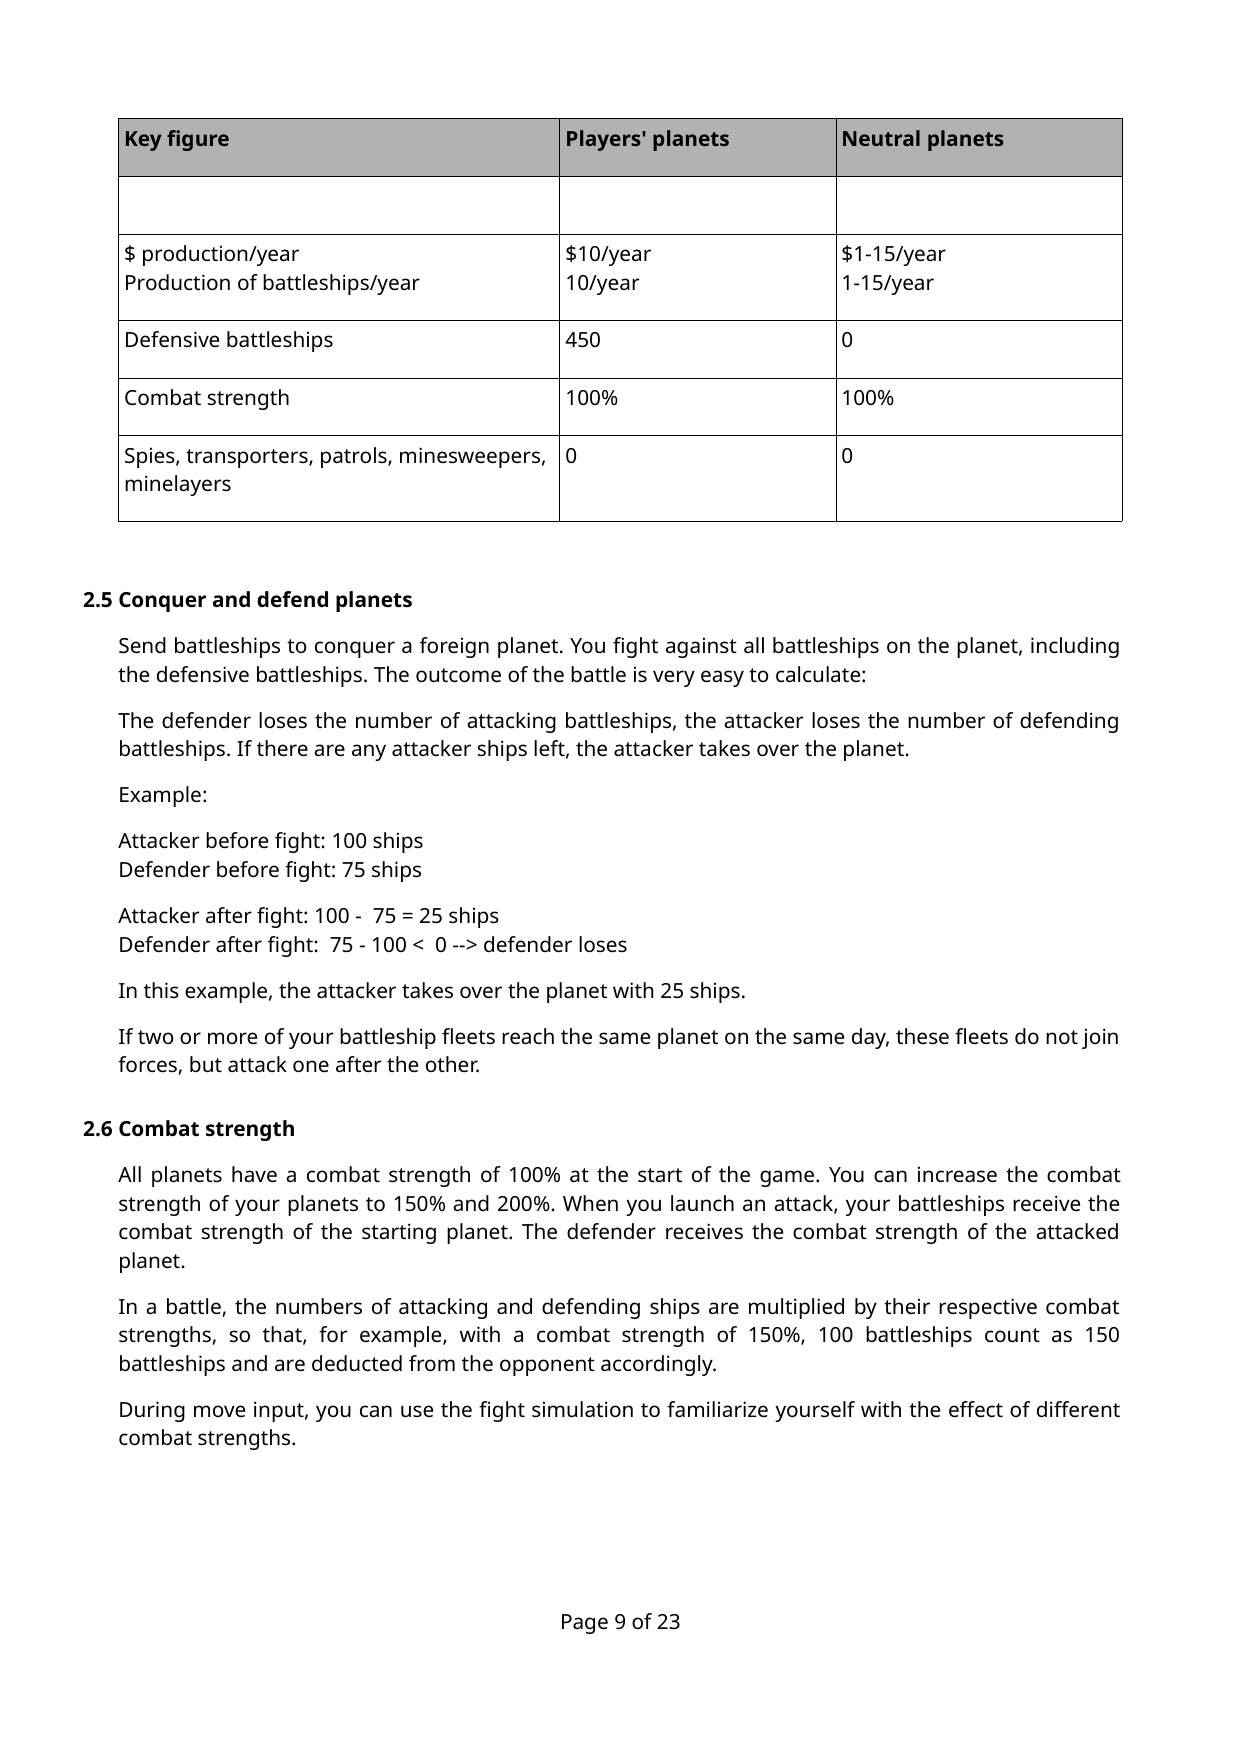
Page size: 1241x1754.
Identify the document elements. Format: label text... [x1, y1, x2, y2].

subtitle Conquer and defend planets [118, 585, 1122, 614]
text The defender loses the number of attacking battleships, the attacker loses the number of defending battleships. If there are any attacker ships left, the attacker takes over the planet. [118, 706, 1122, 763]
table_cell [560, 177, 836, 233]
table_cell [837, 177, 1122, 233]
text In this example, the attacker takes over the planet with 25 ships. [118, 976, 1122, 1004]
table_cell 100% [560, 379, 836, 435]
text Send battleships to conquer a foreign planet. You fight against all battleships on the planet, including the defensive battleships. The outcome of the battle is very easy to calculate: [118, 631, 1122, 688]
table_cell 0 [837, 321, 1122, 377]
table_cell Combat strength [119, 379, 559, 435]
table_header Neutral planets [837, 119, 1122, 176]
text Attacker before fight: 100 ships Defender before fight: 75 ships [118, 827, 1122, 883]
table_cell 450 [560, 321, 836, 377]
text All planets have a combat strength of 100% at the start of the game. You can increase the combat strength of your planets to 150% and 200%. When you launch an attack, your battleships receive the combat strength of the starting planet. The defender receives the combat strength of the attacked planet. [118, 1160, 1122, 1274]
text In a battle, the numbers of attacking and defending ships are multiplied by their respective combat strengths, so that, for example, with a combat strength of 150%, 100 battleships count as 150 battleships and are deducted from the opponent accordingly. [118, 1292, 1122, 1377]
table_header Key figure [119, 119, 559, 176]
table_cell Defensive battleships [119, 321, 559, 377]
table_cell 0 [837, 436, 1122, 521]
table_cell [119, 177, 559, 233]
table_cell 100% [837, 379, 1122, 435]
text Example: [118, 781, 1122, 809]
table_cell $1-15/year 1-15/year [837, 235, 1122, 320]
table_cell $ production/year Production of battleships/year [119, 235, 559, 320]
subtitle Combat strength [118, 1114, 1122, 1143]
table_cell $10/year 10/year [560, 235, 836, 320]
text Attacker after fight: 100 - 75 = 25 ships Defender after fight: 75 - 100 < 0 --> defender loses [118, 901, 1122, 958]
table_header Players' planets [560, 119, 836, 176]
table_cell Spies, transporters, patrols, minesweepers, minelayers [119, 436, 559, 521]
text During move input, you can use the fight simulation to familiarize yourself with the effect of different combat strengths. [118, 1395, 1122, 1452]
table_cell 0 [560, 436, 836, 521]
text If two or more of your battleship fleets reach the same planet on the same day, these fleets do not join forces, but attack one after the other. [118, 1022, 1122, 1079]
